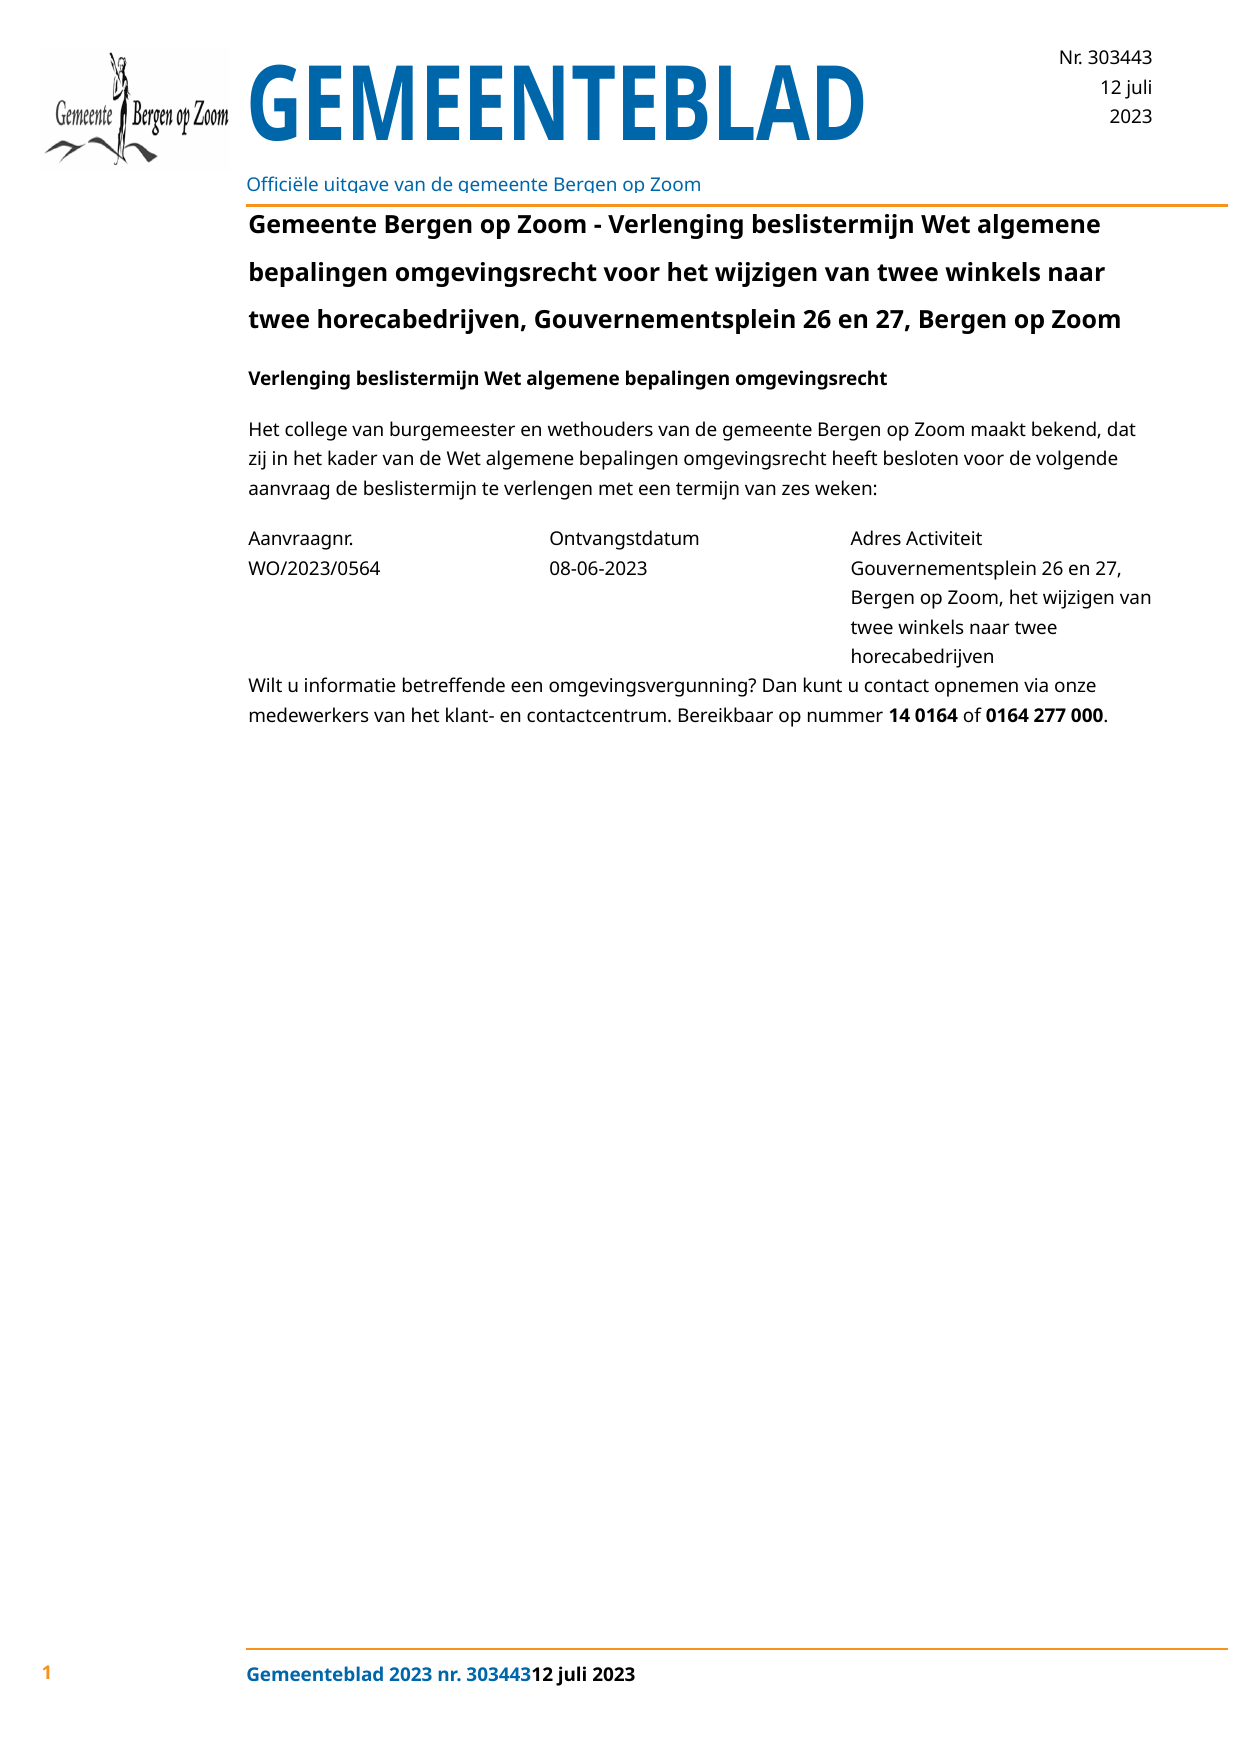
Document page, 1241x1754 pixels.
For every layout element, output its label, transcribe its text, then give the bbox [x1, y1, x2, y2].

text Gemeente Bergen op Zoom - Verlenging beslistermijn Wet algemene bepalingen omgevingsrecht voor het wijzigen van twee winkels naar twee horecabedrijven, Gouvernementsplein 26 en 27, Bergen op Zoom [248, 207, 1152, 336]
table_header Gouvernementsplein 26 en 27, Bergen op Zoom, het wijzigen van twee winkels naar twee horecabedrijven [850, 555, 1152, 669]
table_header WO/2023/0564 [248, 555, 549, 669]
table_header Ontvangstdatum [549, 526, 850, 551]
text Verlenging beslistermijn Wet algemene bepalingen omgevingsrecht [248, 366, 1152, 391]
table_header Adres Activiteit [850, 526, 1152, 551]
text Wilt u informatie betreffende een omgevingsvergunning? Dan kunt u contact opnemen via onze medewerkers van het klant- en contactcentrum. Bereikbaar op nummer 14 0164 of 0164 277 000. [248, 672, 1152, 728]
table_header 08-06-2023 [549, 555, 850, 669]
picture [41, 47, 231, 172]
text Het college van burgemeester en wethouders van de gemeente Bergen op Zoom maakt bekend, dat zij in het kader van de Wet algemene bepalingen omgevingsrecht heeft besloten voor de volgende aanvraag de beslistermijn te verlengen met een termijn van zes weken: [248, 416, 1152, 501]
table_header Aanvraagnr. [248, 526, 549, 551]
